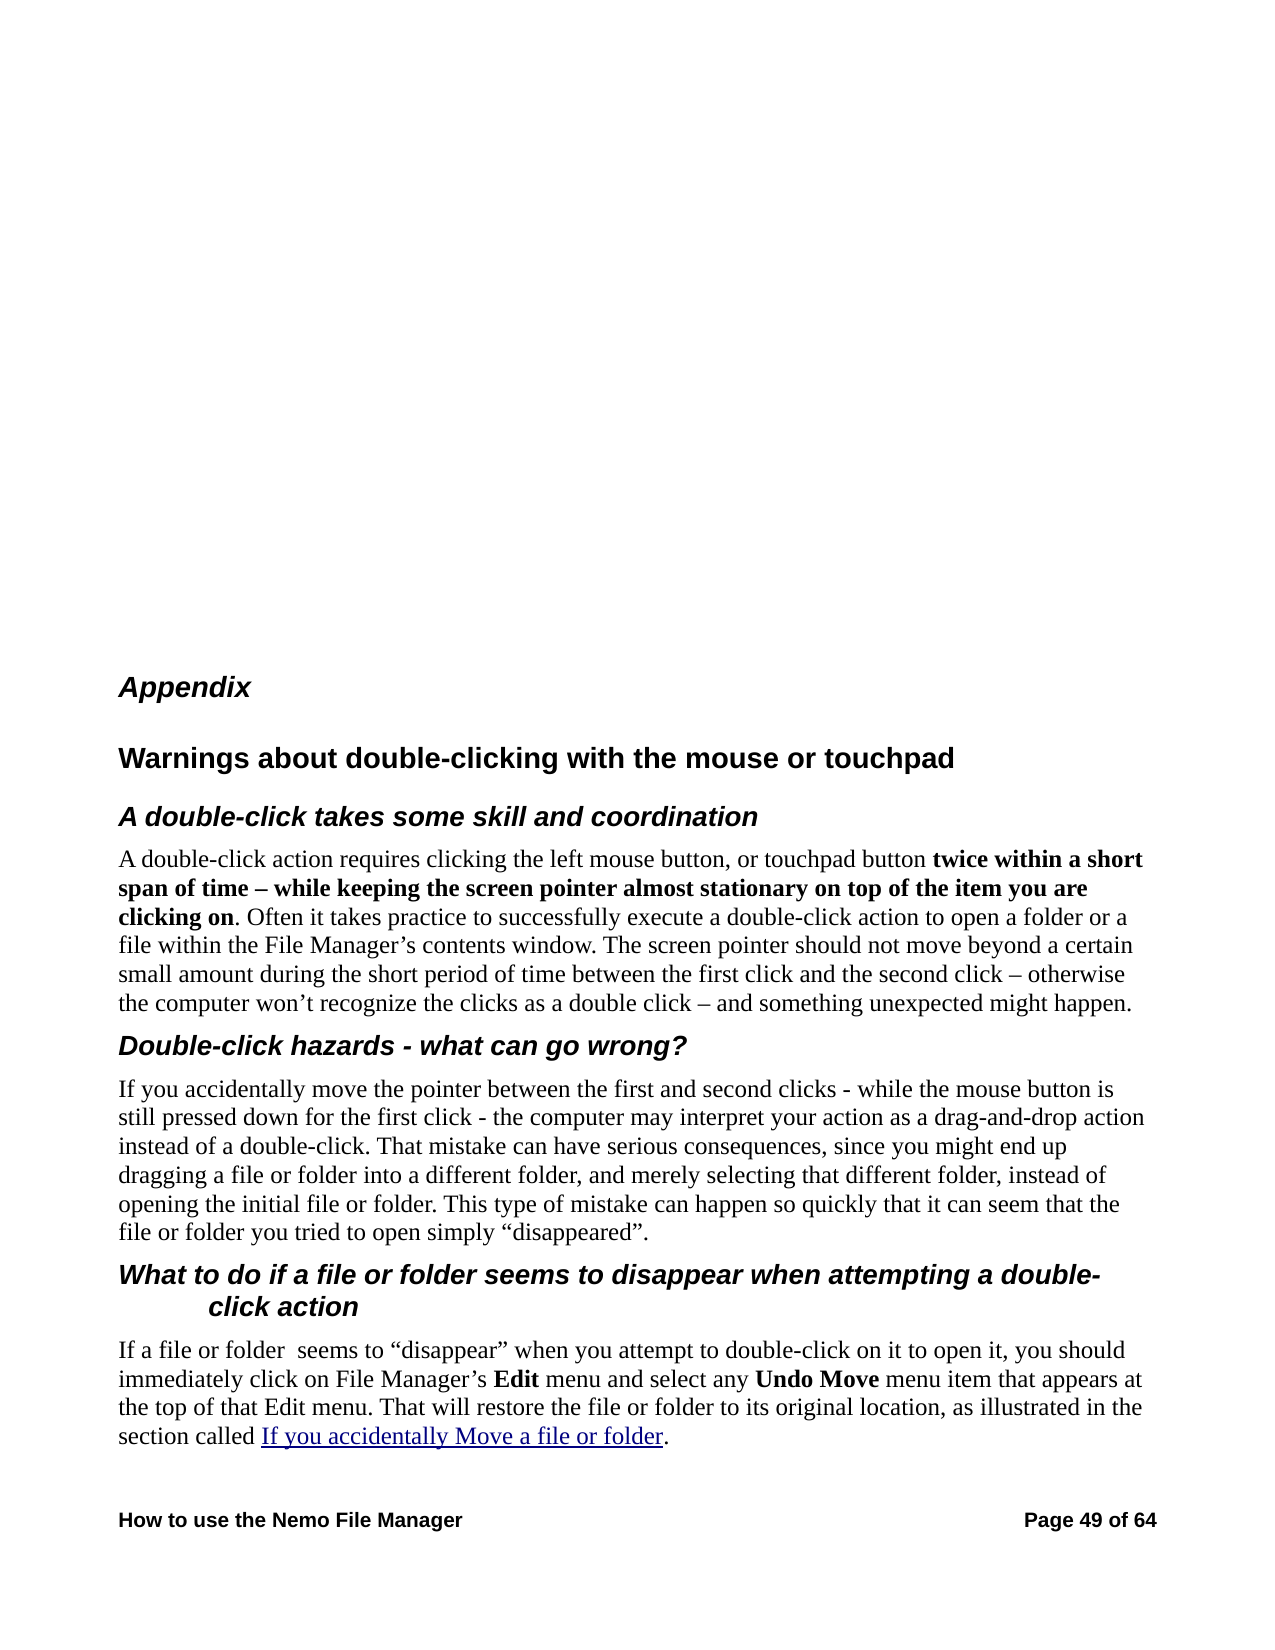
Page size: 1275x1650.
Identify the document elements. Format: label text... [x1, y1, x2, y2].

subtitle Appendix [118, 670, 1157, 704]
text If a file or folder seems to “disappear” when you attempt to double-click on it to open it, you should immediately click on File Manager’s Edit menu and select any Undo Move menu item that appears at the top of that Edit menu. That will restore the file or folder to its original location, as illustrated in the section called If you accidentally Move a file or folder. [118, 1335, 1157, 1450]
subtitle What to do if a file or folder seems to disappear when attempting a double-click action [118, 1259, 1157, 1322]
text If you accidentally move the pointer between the first and second clicks - while the mouse button is still pressed down for the first click - the computer may interpret your action as a drag-and-drop action instead of a double-click. That mistake can have serious consequences, since you might end up dragging a file or folder into a different folder, and merely selecting that different folder, instead of opening the initial file or folder. This type of mistake can happen so quickly that it can seem that the file or folder you tried to open simply “disappeared”. [118, 1074, 1157, 1246]
subtitle Double-click hazards - what can go wrong? [118, 1029, 1157, 1061]
subtitle Warnings about double-clicking with the mouse or touchpad [118, 741, 1157, 775]
subtitle A double-click takes some skill and coordination [118, 800, 1157, 832]
text A double-click action requires clicking the left mouse button, or touchpad button twice within a short span of time – while keeping the screen pointer almost stationary on top of the item you are clicking on. Often it takes practice to successfully execute a double-click action to open a folder or a file within the File Manager’s contents window. The screen pointer should not move beyond a certain small amount during the short period of time between the first click and the second click – otherwise the computer won’t recognize the clicks as a double click – and something unexpected might happen. [118, 844, 1157, 1017]
